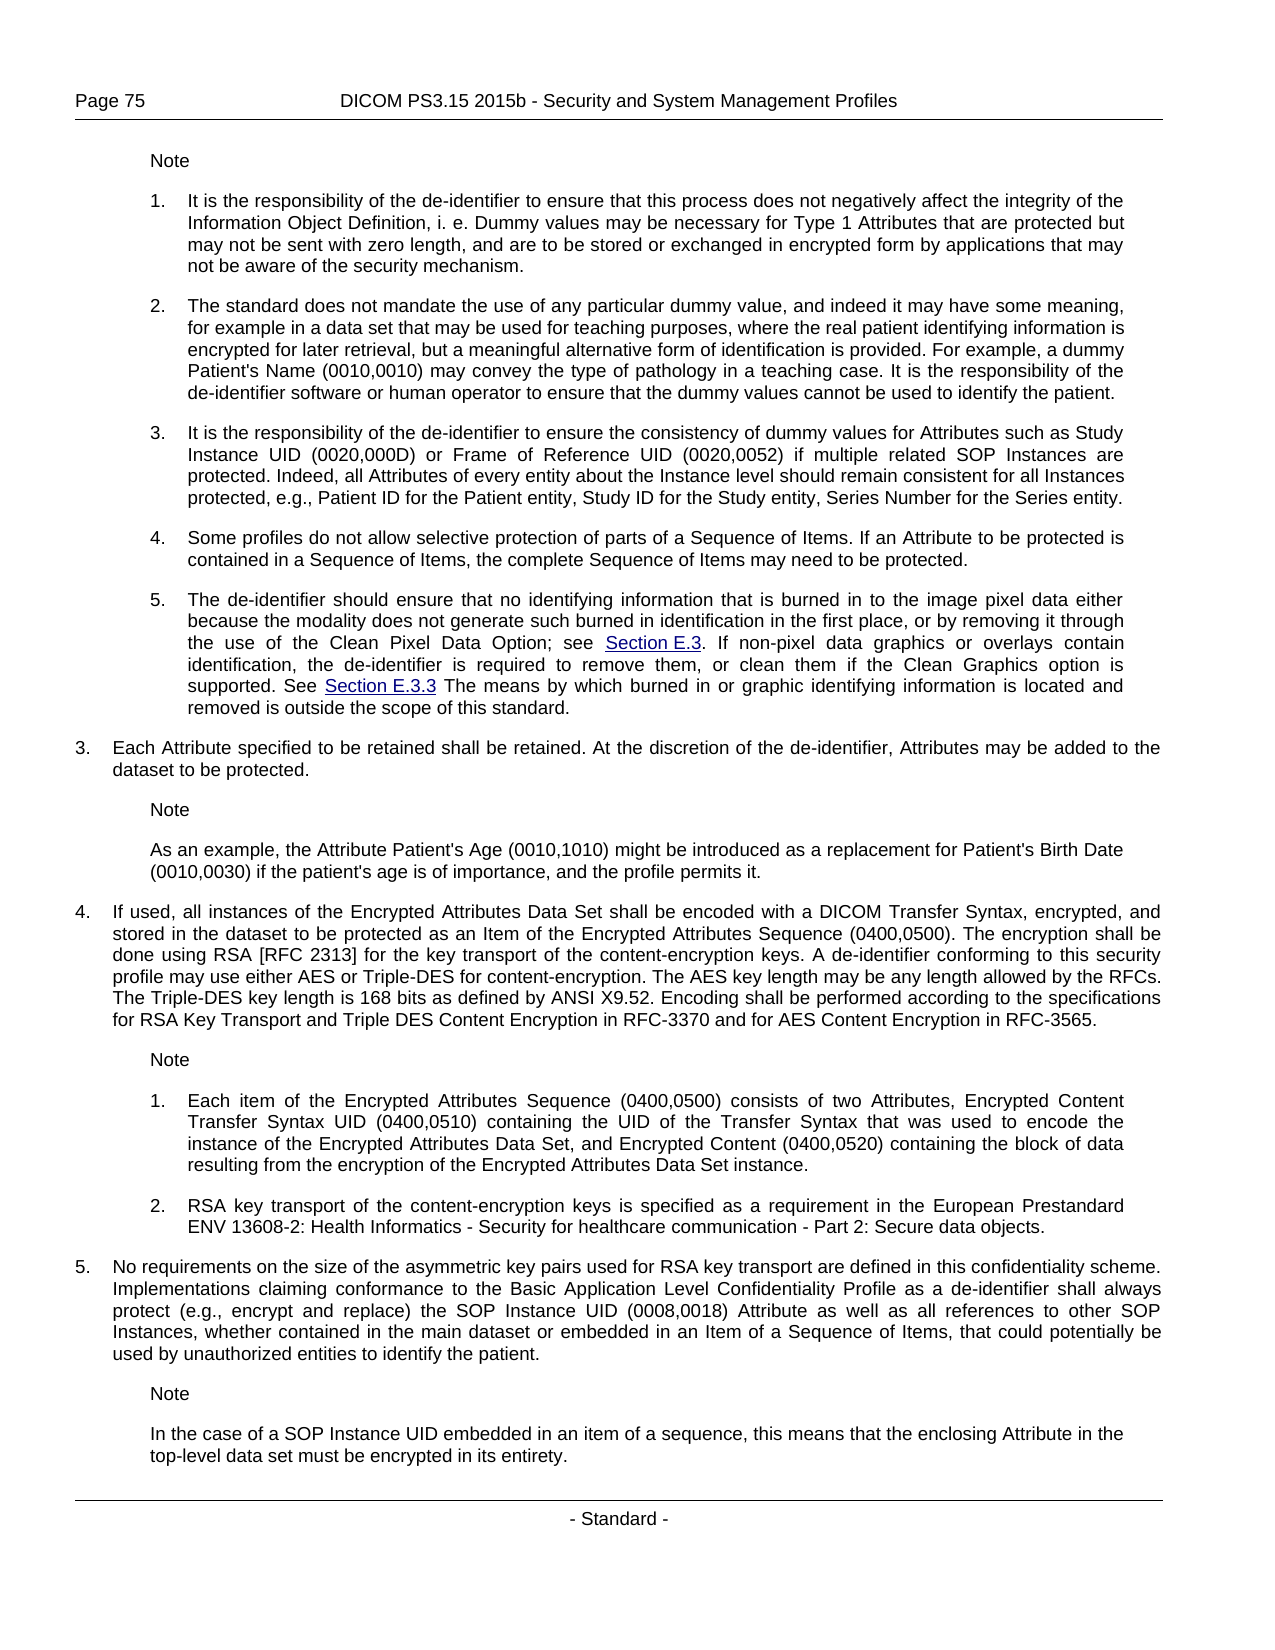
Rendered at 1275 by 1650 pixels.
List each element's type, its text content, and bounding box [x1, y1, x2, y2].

list Note [112, 150, 1125, 172]
list If used, all instances of the Encrypted Attributes Data Set shall be encoded with a DICOM Transfer Syntax, encrypted, and stored in the dataset to be protected as an Item of the Encrypted Attributes Sequence (0400,0500). The encryption shall be done using RSA [RFC 2313] for the key transport of the content-encryption keys. A de-identifier conforming to this security profile may use either AES or Triple-DES for content-encryption. The AES key length may be any length allowed by the RFCs. The Triple-DES key length is 168 bits as defined by ANSI X9.52. Encoding shall be performed according to the specifications for RSA Key Transport and Triple DES Content Encryption in RFC-3370 and for AES Content Encryption in RFC-3565. [75, 901, 1162, 1030]
list RSA key transport of the content-encryption keys is specified as a requirement in the European Prestandard ENV 13608-2: Health Informatics - Security for healthcare communication - Part 2: Secure data objects. [150, 1194, 1125, 1237]
list In the case of a SOP Instance UID embedded in an item of a sequence, this means that the enclosing Attribute in the top-level data set must be encrypted in its entirety. [112, 1423, 1125, 1466]
list The standard does not mandate the use of any particular dummy value, and indeed it may have some meaning, for example in a data set that may be used for teaching purposes, where the real patient identifying information is encrypted for later retrieval, but a meaningful alternative form of identification is provided. For example, a dummy Patient's Name (0010,0010) may convey the type of pathology in a teaching case. It is the responsibility of the de-identifier software or human operator to ensure that the dummy values cannot be used to identify the patient. [150, 295, 1125, 403]
list Note [112, 799, 1125, 820]
list It is the responsibility of the de-identifier to ensure the consistency of dummy values for Attributes such as Study Instance UID (0020,000D) or Frame of Reference UID (0020,0052) if multiple related SOP Instances are protected. Indeed, all Attributes of every entity about the Instance level should remain consistent for all Instances protected, e.g., Patient ID for the Patient entity, Study ID for the Study entity, Series Number for the Series entity. [150, 422, 1125, 508]
list As an example, the Attribute Patient's Age (0010,1010) might be introduced as a replacement for Patient's Birth Date (0010,0030) if the patient's age is of importance, and the profile permits it. [112, 839, 1125, 882]
list Some profiles do not allow selective protection of parts of a Sequence of Items. If an Attribute to be protected is contained in a Sequence of Items, the complete Sequence of Items may need to be protected. [150, 527, 1125, 570]
list No requirements on the size of the asymmetric key pairs used for RSA key transport are defined in this confidentiality scheme. Implementations claiming conformance to the Basic Application Level Confidentiality Profile as a de-identifier shall always protect (e.g., encrypt and replace) the SOP Instance UID (0008,0018) Attribute as well as all references to other SOP Instances, whether contained in the main dataset or embedded in an Item of a Sequence of Items, that could potentially be used by unauthorized entities to identify the patient. [75, 1256, 1162, 1364]
list The de-identifier should ensure that no identifying information that is burned in to the image pixel data either because the modality does not generate such burned in identification in the first place, or by removing it through the use of the Clean Pixel Data Option; see Section E.3. If non-pixel data graphics or overlays contain identification, the de-identifier is required to remove them, or clean them if the Clean Graphics option is supported. See Section E.3.3 The means by which burned in or graphic identifying information is located and removed is outside the scope of this standard. [150, 589, 1125, 718]
list Note [112, 1383, 1125, 1404]
list Each item of the Encrypted Attributes Sequence (0400,0500) consists of two Attributes, Encrypted Content Transfer Syntax UID (0400,0510) containing the UID of the Transfer Syntax that was used to encode the instance of the Encrypted Attributes Data Set, and Encrypted Content (0400,0520) containing the block of data resulting from the encryption of the Encrypted Attributes Data Set instance. [150, 1089, 1125, 1176]
list It is the responsibility of the de-identifier to ensure that this process does not negatively affect the integrity of the Information Object Definition, i. e. Dummy values may be necessary for Type 1 Attributes that are protected but may not be sent with zero length, and are to be stored or exchanged in encrypted form by applications that may not be aware of the security mechanism. [150, 190, 1125, 277]
list Note [112, 1049, 1125, 1071]
list Each Attribute specified to be retained shall be retained. At the discretion of the de-identifier, Attributes may be added to the dataset to be protected. [75, 737, 1162, 780]
